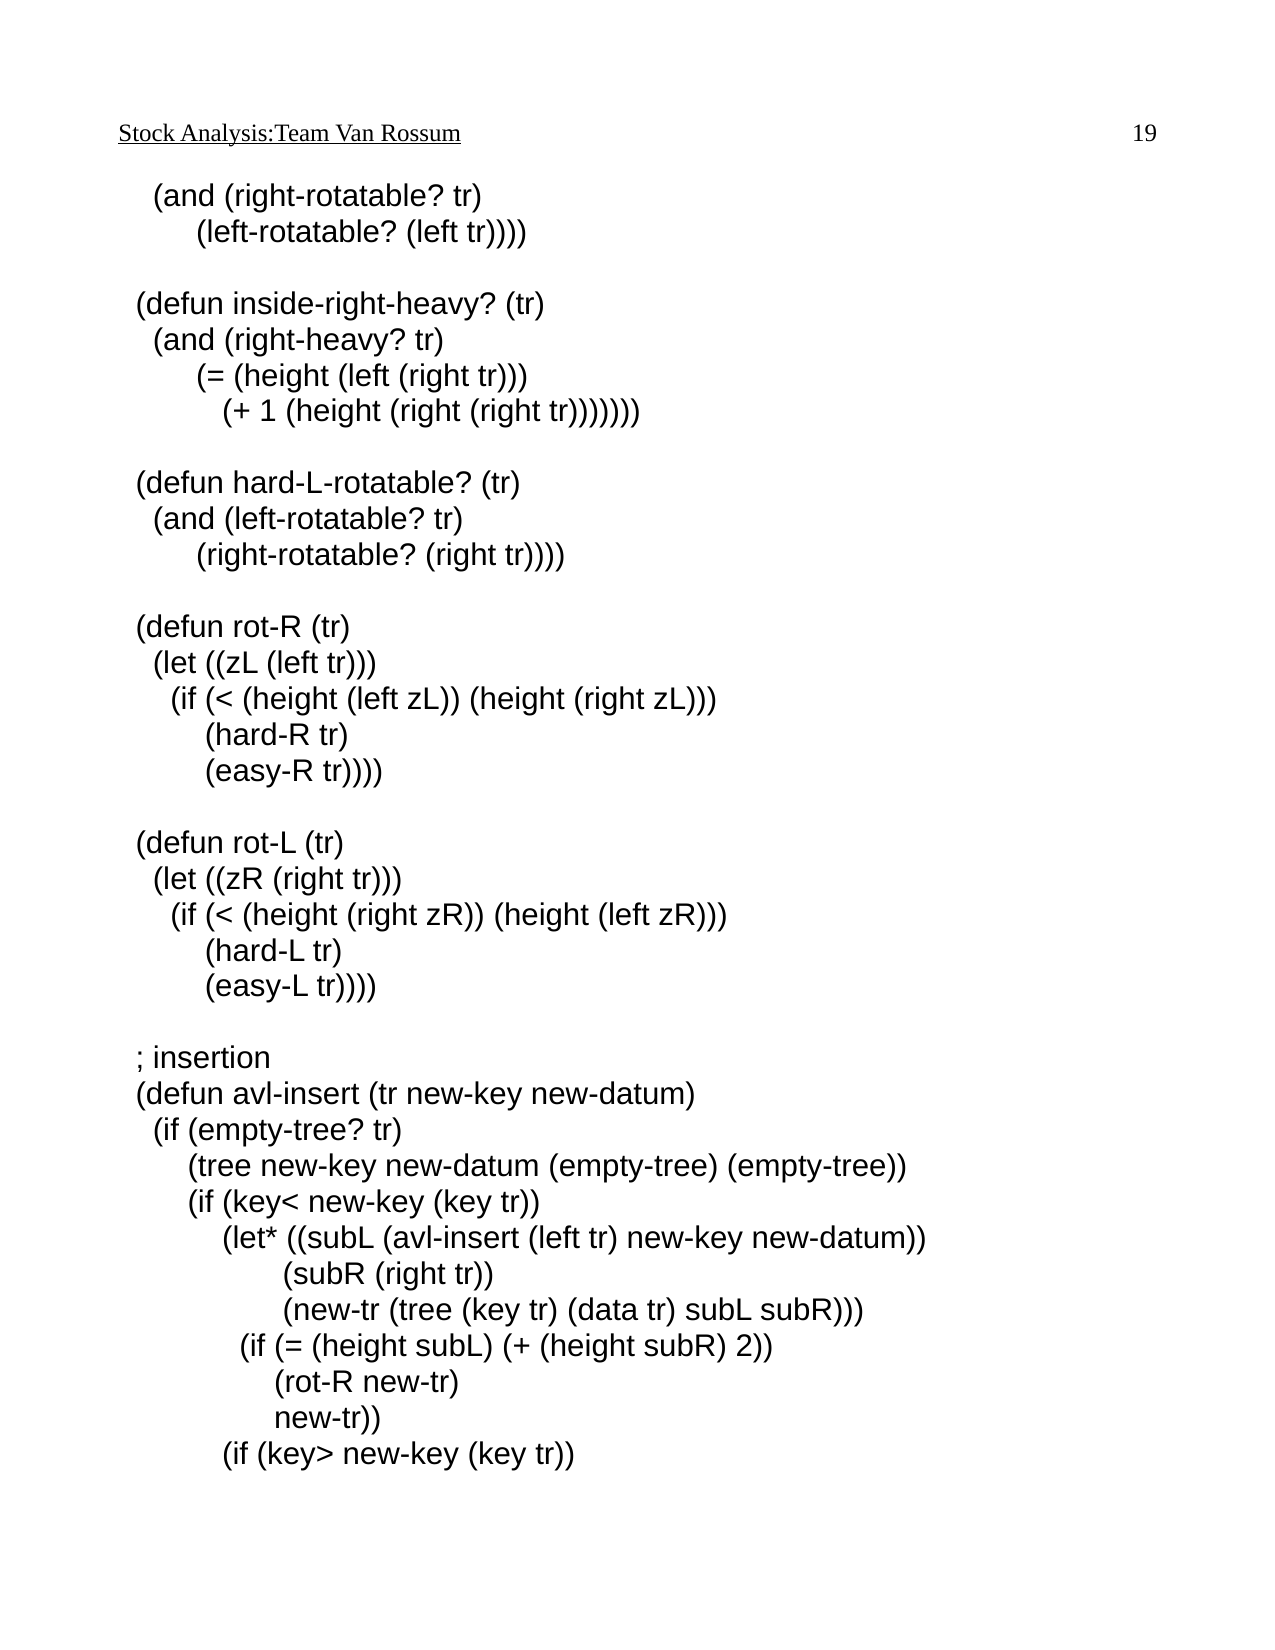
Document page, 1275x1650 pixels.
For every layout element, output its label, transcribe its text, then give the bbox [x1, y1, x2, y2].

text (if (empty-tree? tr) [118, 1111, 1157, 1147]
text (+ 1 (height (right (right tr))))))) [118, 392, 1157, 428]
text (if (< (height (left zL)) (height (right zL))) [118, 680, 1157, 716]
text (defun rot-R (tr) [118, 608, 1157, 644]
text (let* ((subL (avl-insert (left tr) new-key new-datum)) [118, 1219, 1157, 1255]
text (let ((zR (right tr))) [118, 860, 1157, 896]
text (easy-R tr)))) [118, 752, 1157, 788]
text (defun avl-insert (tr new-key new-datum) [118, 1075, 1157, 1111]
text (subR (right tr)) [118, 1255, 1157, 1291]
text (defun hard-L-rotatable? (tr) [118, 464, 1157, 500]
text (defun inside-right-heavy? (tr) [118, 285, 1157, 321]
text (if (= (height subL) (+ (height subR) 2)) [118, 1327, 1157, 1363]
text ; insertion [118, 1039, 1157, 1075]
text (new-tr (tree (key tr) (data tr) subL subR))) [118, 1291, 1157, 1327]
text (hard-L tr) [118, 932, 1157, 967]
text new-tr)) [118, 1399, 1157, 1435]
text (if (< (height (right zR)) (height (left zR))) [118, 896, 1157, 932]
text (and (left-rotatable? tr) [118, 500, 1157, 536]
text (and (right-rotatable? tr) [118, 177, 1157, 213]
text (defun rot-L (tr) [118, 824, 1157, 860]
text (if (key< new-key (key tr)) [118, 1183, 1157, 1219]
text (if (key> new-key (key tr)) [118, 1435, 1157, 1471]
text (tree new-key new-datum (empty-tree) (empty-tree)) [118, 1147, 1157, 1183]
text (left-rotatable? (left tr)))) [118, 213, 1157, 249]
text (right-rotatable? (right tr)))) [118, 536, 1157, 572]
text (rot-R new-tr) [118, 1363, 1157, 1399]
text (let ((zL (left tr))) [118, 644, 1157, 680]
text (and (right-heavy? tr) [118, 321, 1157, 357]
text (easy-L tr)))) [118, 967, 1157, 1003]
text (hard-R tr) [118, 716, 1157, 752]
text (= (height (left (right tr))) [118, 357, 1157, 392]
